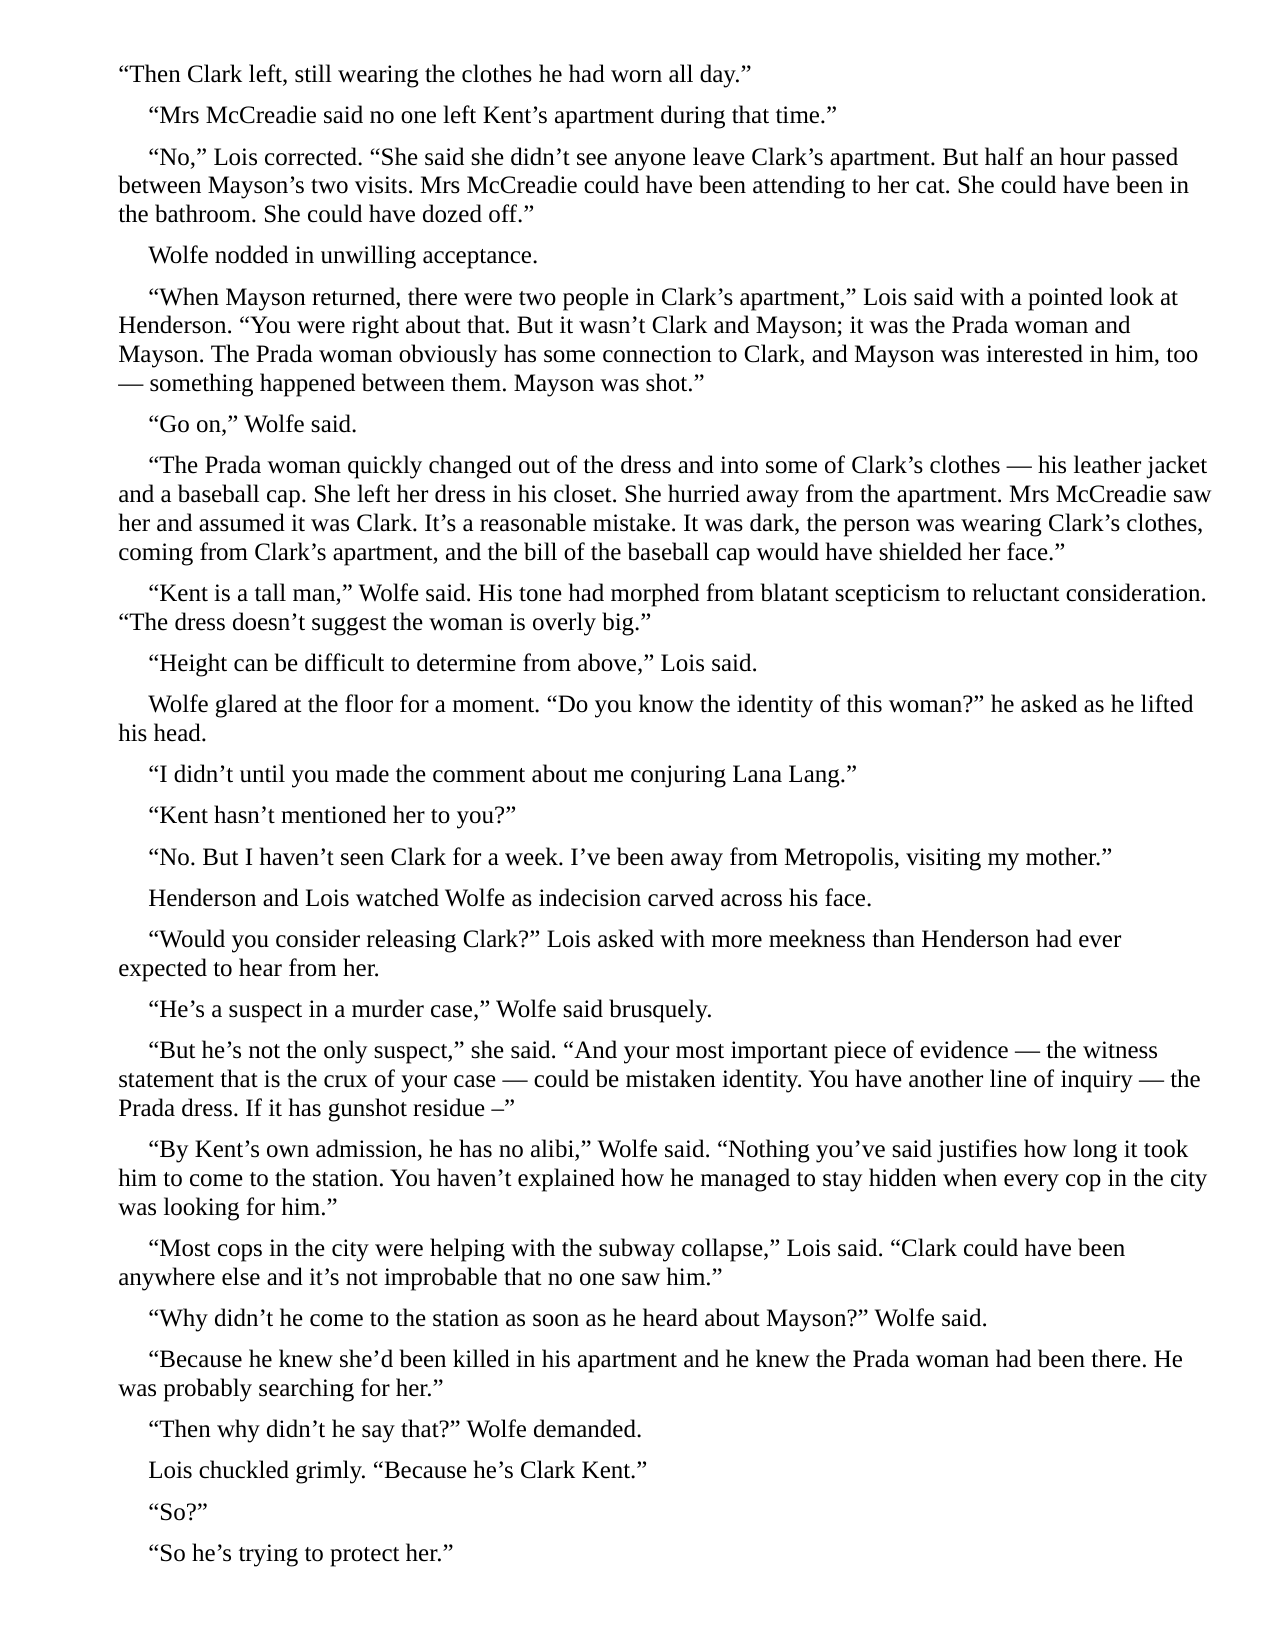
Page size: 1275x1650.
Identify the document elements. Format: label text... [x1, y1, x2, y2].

text “When Mayson returned, there were two people in Clark’s apartment,” Lois said with a pointed look at Henderson. “You were right about that. But it wasn’t Clark and Mayson; it was the Prada woman and Mayson. The Prada woman obviously has some connection to Clark, and Mayson was interested in him, too — something happened between them. Mayson was shot.” [118, 282, 1216, 397]
text “Why didn’t he come to the station as soon as he heard about Mayson?” Wolfe said. [118, 1303, 1216, 1332]
text “Go on,” Wolfe said. [118, 409, 1216, 438]
text “I didn’t until you made the comment about me conjuring Lana Lang.” [118, 759, 1216, 788]
text Lois chuckled grimly. “Because he’s Clark Kent.” [118, 1455, 1216, 1484]
text “But he’s not the only suspect,” she said. “And your most important piece of evidence — the witness statement that is the crux of your case — could be mistaken identity. You have another line of inquiry — the Prada dress. If it has gunshot residue –” [118, 1035, 1216, 1122]
text “He’s a suspect in a murder case,” Wolfe said brusquely. [118, 994, 1216, 1023]
text “Then Clark left, still wearing the clothes he had worn all day.” [118, 59, 1216, 88]
text “Most cops in the city were helping with the subway collapse,” Lois said. “Clark could have been anywhere else and it’s not improbable that no one saw him.” [118, 1233, 1216, 1290]
text “The Prada woman quickly changed out of the dress and into some of Clark’s clothes — his leather jacket and a baseball cap. She left her dress in his closet. She hurried away from the apartment. Mrs McCreadie saw her and assumed it was Clark. It’s a reasonable mistake. It was dark, the person was wearing Clark’s clothes, coming from Clark’s apartment, and the bill of the baseball cap would have shielded her face.” [118, 450, 1216, 565]
text “No. But I haven’t seen Clark for a week. I’ve been away from Metropolis, visiting my mother.” [118, 842, 1216, 870]
text “By Kent’s own admission, he has no alibi,” Wolfe said. “Nothing you’ve said justifies how long it took him to come to the station. You haven’t explained how he managed to stay hidden when every cop in the city was looking for him.” [118, 1134, 1216, 1220]
text “So he’s trying to protect her.” [118, 1538, 1216, 1567]
text Henderson and Lois watched Wolfe as indecision carved across his face. [118, 883, 1216, 912]
text “Kent is a tall man,” Wolfe said. His tone had morphed from blatant scepticism to reluctant consideration. “The dress doesn’t suggest the woman is overly big.” [118, 578, 1216, 635]
text “Mrs McCreadie said no one left Kent’s apartment during that time.” [118, 100, 1216, 129]
text “Because he knew she’d been killed in his apartment and he knew the Prada woman had been there. He was probably searching for her.” [118, 1344, 1216, 1402]
text “Then why didn’t he say that?” Wolfe demanded. [118, 1414, 1216, 1443]
text “Kent hasn’t mentioned her to you?” [118, 800, 1216, 829]
text “No,” Lois corrected. “She said she didn’t see anyone leave Clark’s apartment. But half an hour passed between Mayson’s two visits. Mrs McCreadie could have been attending to her cat. She could have been in the bathroom. She could have dozed off.” [118, 142, 1216, 228]
text “So?” [118, 1497, 1216, 1525]
text “Would you consider releasing Clark?” Lois asked with more meekness than Henderson had ever expected to hear from her. [118, 924, 1216, 982]
text “Height can be difficult to determine from above,” Lois said. [118, 648, 1216, 677]
text Wolfe glared at the floor for a moment. “Do you know the identity of this woman?” he asked as he lifted his head. [118, 689, 1216, 747]
text Wolfe nodded in unwilling acceptance. [118, 240, 1216, 269]
